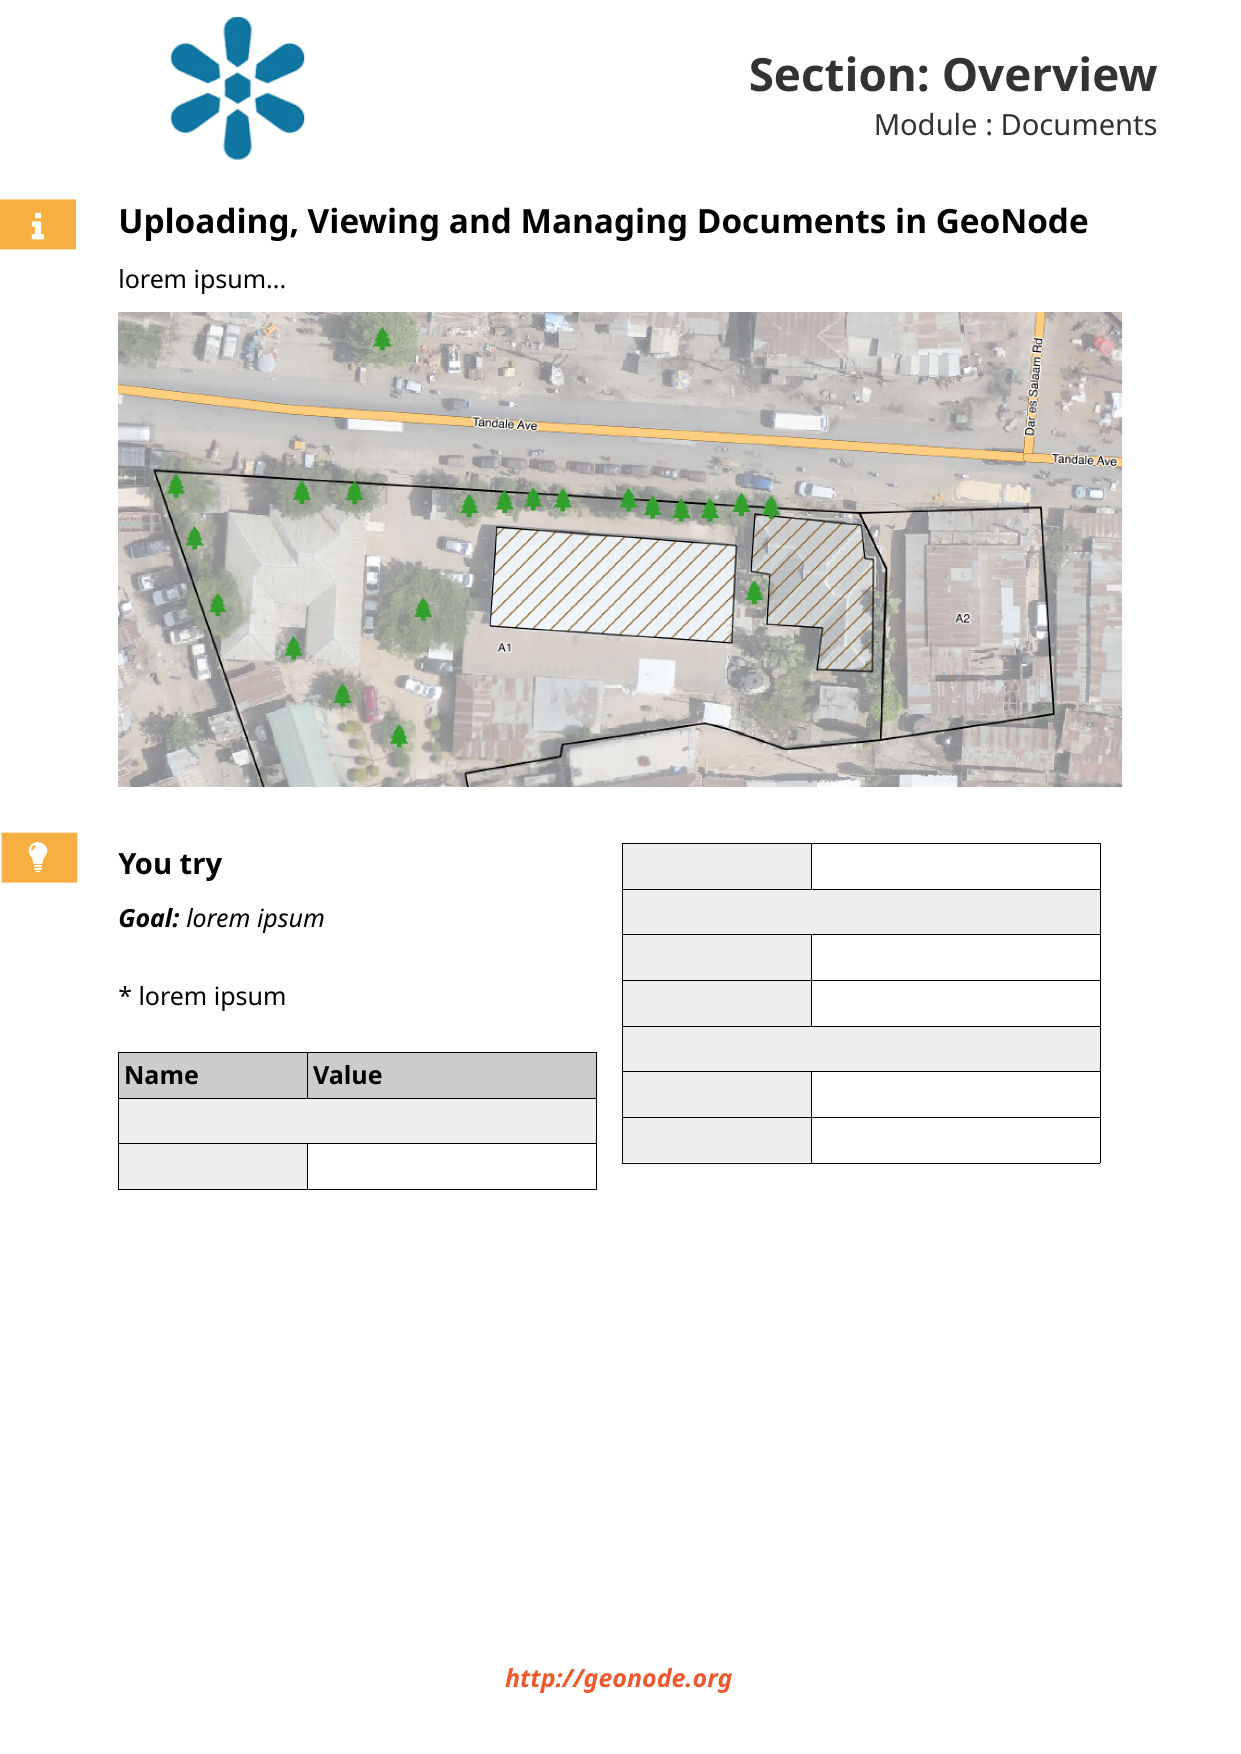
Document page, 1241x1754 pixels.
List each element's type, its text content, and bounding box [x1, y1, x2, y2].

table_cell [119, 1144, 307, 1189]
table_cell [119, 1099, 596, 1143]
subtitle Uploading, Viewing and Managing Documents in GeoNode [118, 198, 1122, 243]
table_header Name [119, 1053, 307, 1098]
table_cell [623, 844, 811, 889]
table_cell [623, 981, 811, 1026]
table_cell [812, 981, 1100, 1026]
text You try [118, 843, 619, 883]
table_cell [623, 1118, 811, 1162]
table_cell [623, 890, 1100, 934]
table_header Value [308, 1053, 596, 1098]
table_cell [623, 1072, 811, 1117]
table_cell [812, 844, 1100, 889]
table_cell [308, 1144, 596, 1189]
text lorem ipsum... [118, 262, 1122, 296]
text * lorem ipsum [118, 979, 619, 1013]
table_cell [812, 1118, 1100, 1162]
picture [166, 17, 309, 160]
picture [118, 312, 1123, 787]
table_cell [623, 1027, 1100, 1071]
text Goal: lorem ipsum [118, 901, 619, 934]
table_cell [623, 935, 811, 980]
table_cell [812, 1072, 1100, 1117]
table_cell [812, 935, 1100, 980]
